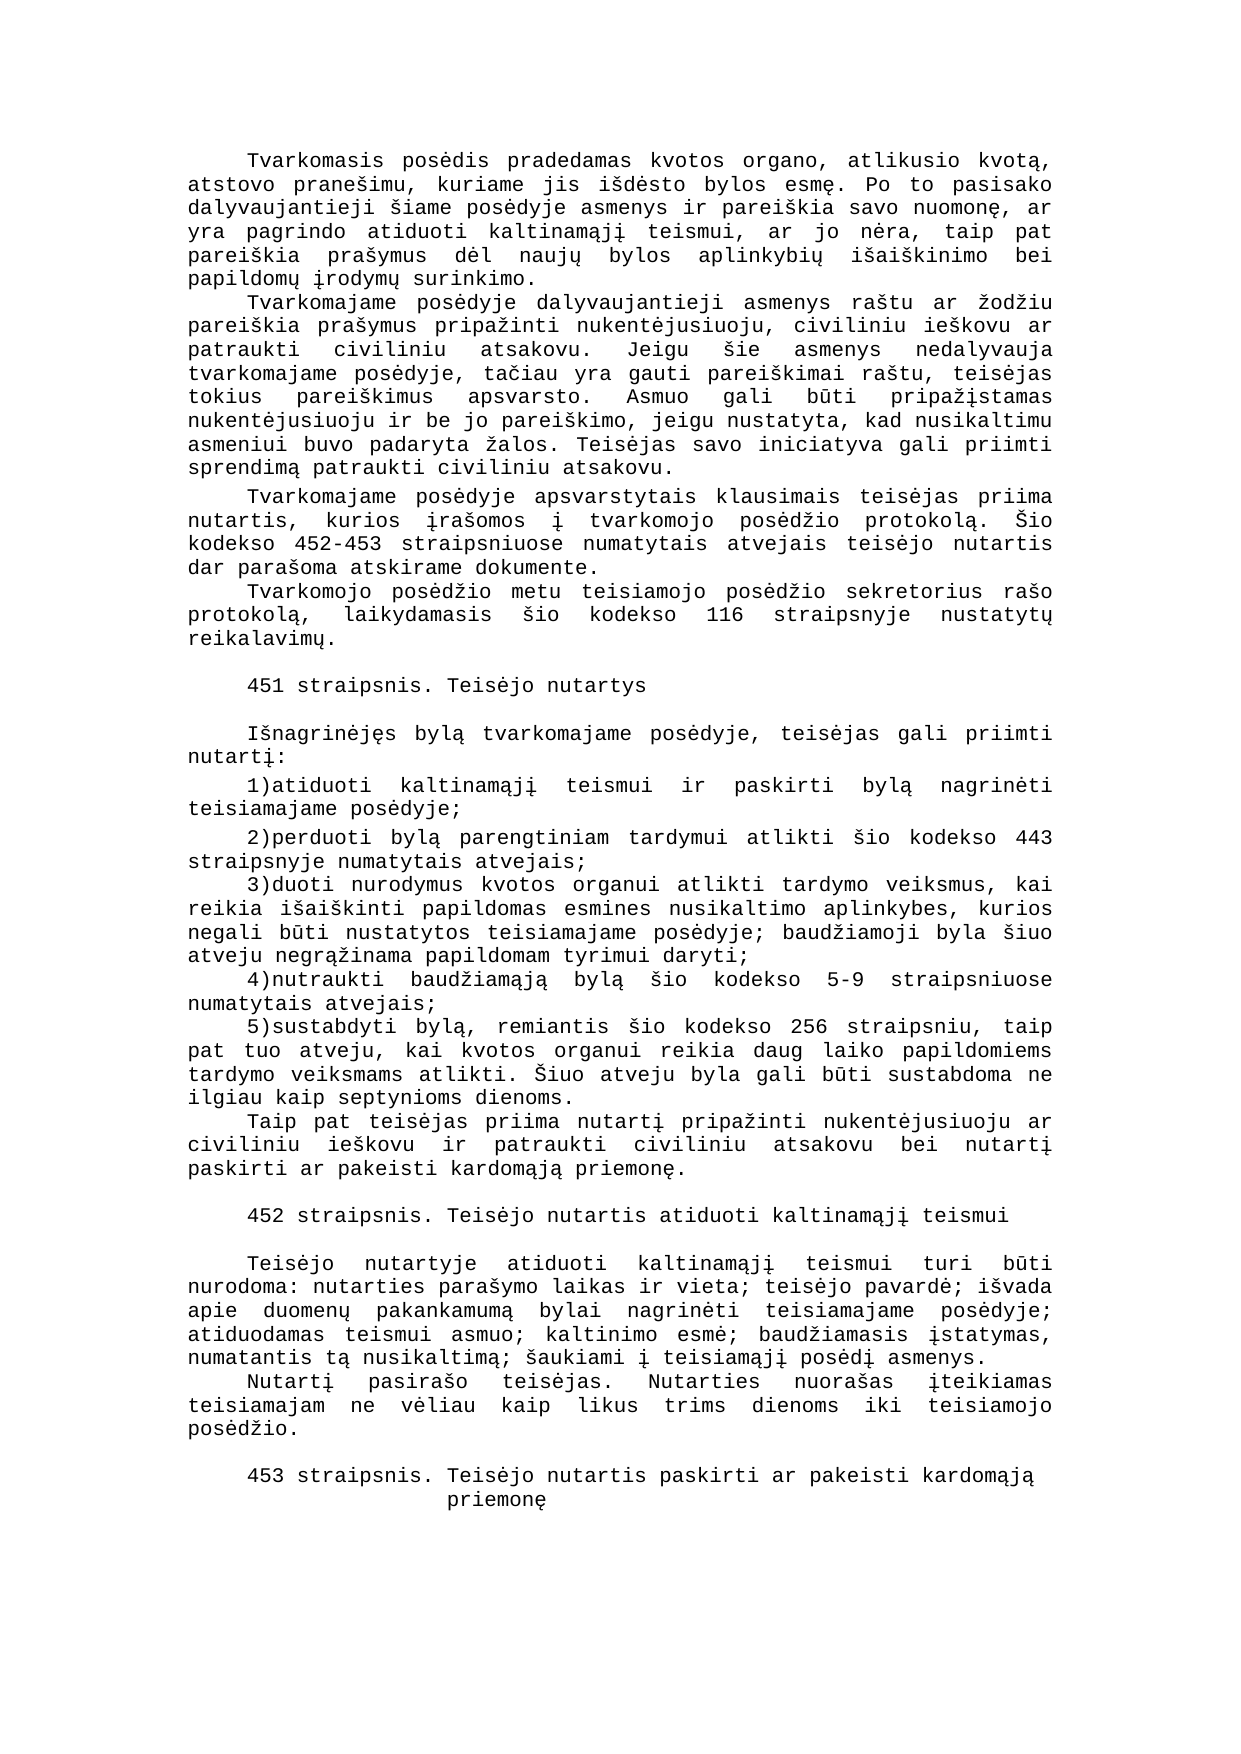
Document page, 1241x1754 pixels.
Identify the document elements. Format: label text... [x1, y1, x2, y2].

text 3)duoti nurodymus kvotos organui atlikti tardymo veiksmus, kai reikia išaiškinti papildomas esmines nusikaltimo aplinkybes, kurios negali būti nustatytos teisiamajame posėdyje; baudžiamoji byla šiuo atveju negrąžinama papildomam tyrimui daryti; [187, 874, 1053, 969]
text Išnagrinėjęs bylą tvarkomajame posėdyje, teisėjas gali priimti nutartį: [187, 722, 1053, 770]
text Nutartį pasirašo teisėjas. Nutarties nuorašas įteikiamas teisiamajam ne vėliau kaip likus trims dienoms iki teisiamojo posėdžio. [187, 1371, 1053, 1442]
text Tvarkomajame posėdyje apsvarstytais klausimais teisėjas priima nutartis, kurios įrašomos į tvarkomojo posėdžio protokolą. Šio kodekso 452-453 straipsniuose numatytais atvejais teisėjo nutartis dar parašoma atskirame dokumente. [187, 486, 1053, 581]
text priemonę [187, 1489, 1053, 1513]
text 5)sustabdyti bylą, remiantis šio kodekso 256 straipsniu, taip pat tuo atveju, kai kvotos organui reikia daug laiko papildomiems tardymo veiksmams atlikti. Šiuo atveju byla gali būti sustabdoma ne ilgiau kaip septynioms dienoms. [187, 1016, 1053, 1111]
text 2)perduoti bylą parengtiniam tardymui atlikti šio kodekso 443 straipsnyje numatytais atvejais; [187, 827, 1053, 874]
text Taip pat teisėjas priima nutartį pripažinti nukentėjusiuoju ar civiliniu ieškovu ir patraukti civiliniu atsakovu bei nutartį paskirti ar pakeisti kardomąją priemonę. [187, 1111, 1053, 1182]
text 453 straipsnis. Teisėjo nutartis paskirti ar pakeisti kardomąją [187, 1466, 1053, 1489]
text 451 straipsnis. Teisėjo nutartys [187, 675, 1053, 699]
text 1)atiduoti kaltinamąjį teismui ir paskirti bylą nagrinėti teisiamajame posėdyje; [187, 775, 1053, 822]
text Tvarkomojo posėdžio metu teisiamojo posėdžio sekretorius rašo protokolą, laikydamasis šio kodekso 116 straipsnyje nustatytų reikalavimų. [187, 581, 1053, 652]
text Tvarkomajame posėdyje dalyvaujantieji asmenys raštu ar žodžiu pareiškia prašymus pripažinti nukentėjusiuoju, civiliniu ieškovu ar patraukti civiliniu atsakovu. Jeigu šie asmenys nedalyvauja tvarkomajame posėdyje, tačiau yra gauti pareiškimai raštu, teisėjas tokius pareiškimus apsvarsto. Asmuo gali būti pripažįstamas nukentėjusiuoju ir be jo pareiškimo, jeigu nustatyta, kad nusikaltimu asmeniui buvo padaryta žalos. Teisėjas savo iniciatyva gali priimti sprendimą patraukti civiliniu atsakovu. [187, 292, 1053, 481]
text 4)nutraukti baudžiamąją bylą šio kodekso 5-9 straipsniuose numatytais atvejais; [187, 969, 1053, 1016]
text 452 straipsnis. Teisėjo nutartis atiduoti kaltinamąjį teismui [187, 1205, 1053, 1229]
text Teisėjo nutartyje atiduoti kaltinamąjį teismui turi būti nurodoma: nutarties parašymo laikas ir vieta; teisėjo pavardė; išvada apie duomenų pakankamumą bylai nagrinėti teisiamajame posėdyje; atiduodamas teismui asmuo; kaltinimo esmė; baudžiamasis įstatymas, numatantis tą nusikaltimą; šaukiami į teisiamąjį posėdį asmenys. [187, 1253, 1053, 1371]
text Tvarkomasis posėdis pradedamas kvotos organo, atlikusio kvotą, atstovo pranešimu, kuriame jis išdėsto bylos esmę. Po to pasisako dalyvaujantieji šiame posėdyje asmenys ir pareiškia savo nuomonę, ar yra pagrindo atiduoti kaltinamąjį teismui, ar jo nėra, taip pat pareiškia prašymus dėl naujų bylos aplinkybių išaiškinimo bei papildomų įrodymų surinkimo. [187, 150, 1053, 292]
